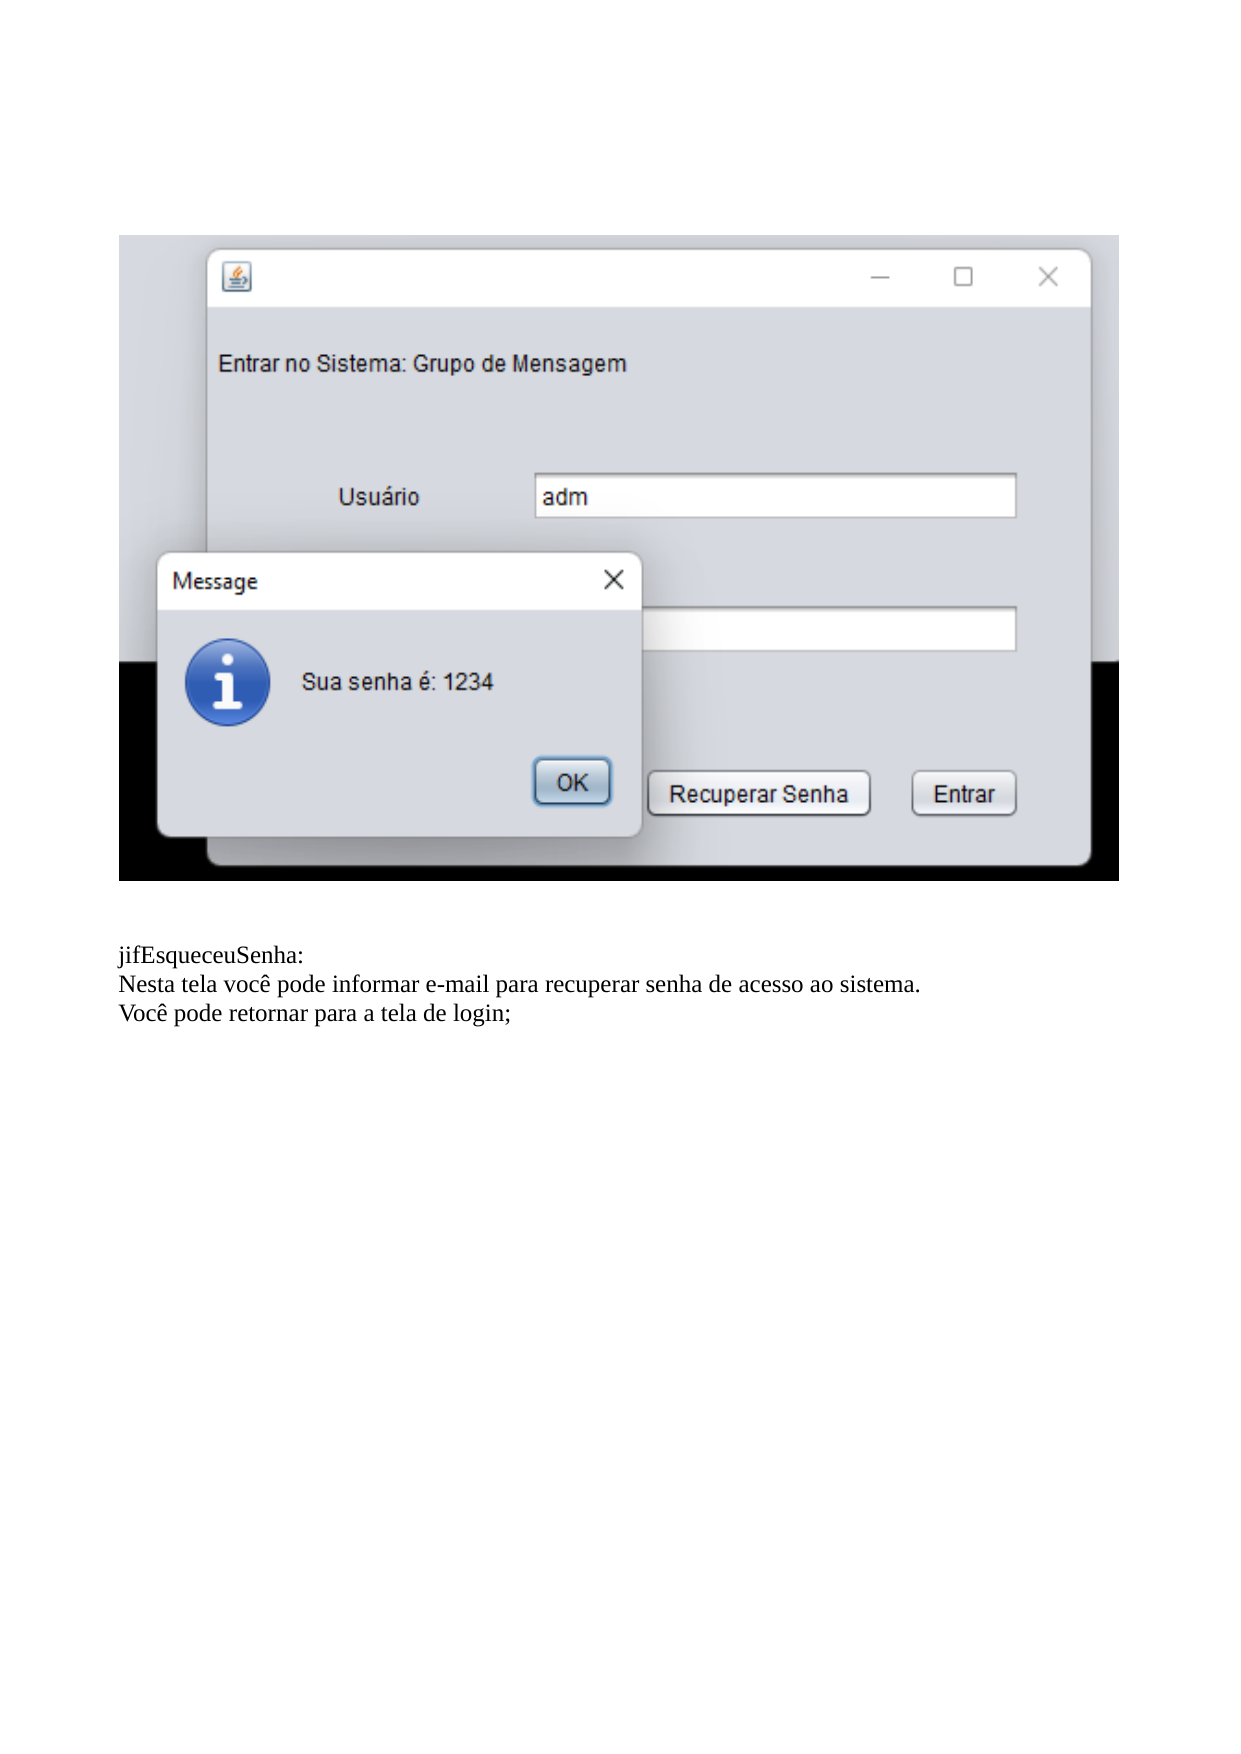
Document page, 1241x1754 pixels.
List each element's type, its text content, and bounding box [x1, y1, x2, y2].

picture [119, 235, 1119, 881]
text Nesta tela você pode informar e-mail para recuperar senha de acesso ao sistema. [118, 969, 1122, 998]
text jifEsqueceuSenha: [118, 940, 1122, 969]
text Você pode retornar para a tela de login; [118, 998, 1122, 1027]
